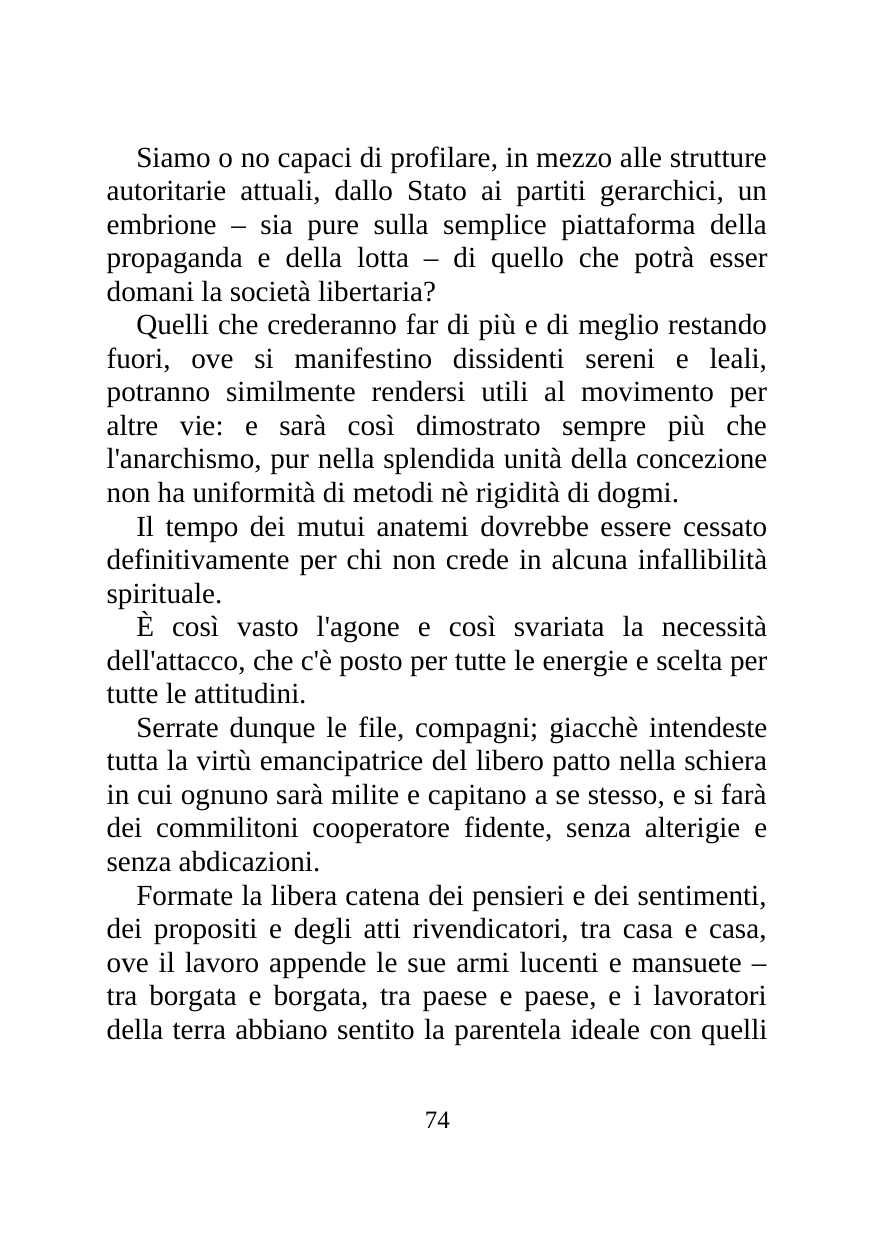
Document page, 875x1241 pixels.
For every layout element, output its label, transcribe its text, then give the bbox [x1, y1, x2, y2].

text Serrate dunque le file, compagni; giacchè intendeste tutta la virtù emancipatrice del libero patto nella schiera in cui ognuno sarà milite e capitano a se stesso, e si farà dei commilitoni cooperatore fidente, senza alterigie e senza abdicazioni. [106, 710, 768, 878]
text È così vasto l'agone e così svariata la necessità dell'attacco, che c'è posto per tutte le energie e scelta per tutte le attitudini. [106, 609, 768, 710]
text Siamo o no capaci di profilare, in mezzo alle strutture autoritarie attuali, dallo Stato ai partiti gerarchici, un embrione – sia pure sulla semplice piattaforma della propaganda e della lotta – di quello che potrà esser domani la società libertaria? [106, 140, 768, 307]
text Quelli che crederanno far di più e di meglio restando fuori, ove si manifestino dissidenti sereni e leali, potranno similmente rendersi utili al movimento per altre vie: e sarà così dimostrato sempre più che l'anarchismo, pur nella splendida unità della concezione non ha uniformità di metodi nè rigidità di dogmi. [106, 307, 768, 509]
text Formate la libera catena dei pensieri e dei sentimenti, dei propositi e degli atti rivendicatori, tra casa e casa, ove il lavoro appende le sue armi lucenti e mansuete – tra borgata e borgata, tra paese e paese, e i lavoratori della terra abbiano sentito la parentela ideale con quelli [106, 878, 768, 1045]
text Il tempo dei mutui anatemi dovrebbe essere cessato definitivamente per chi non crede in alcuna infallibilità spirituale. [106, 509, 768, 609]
